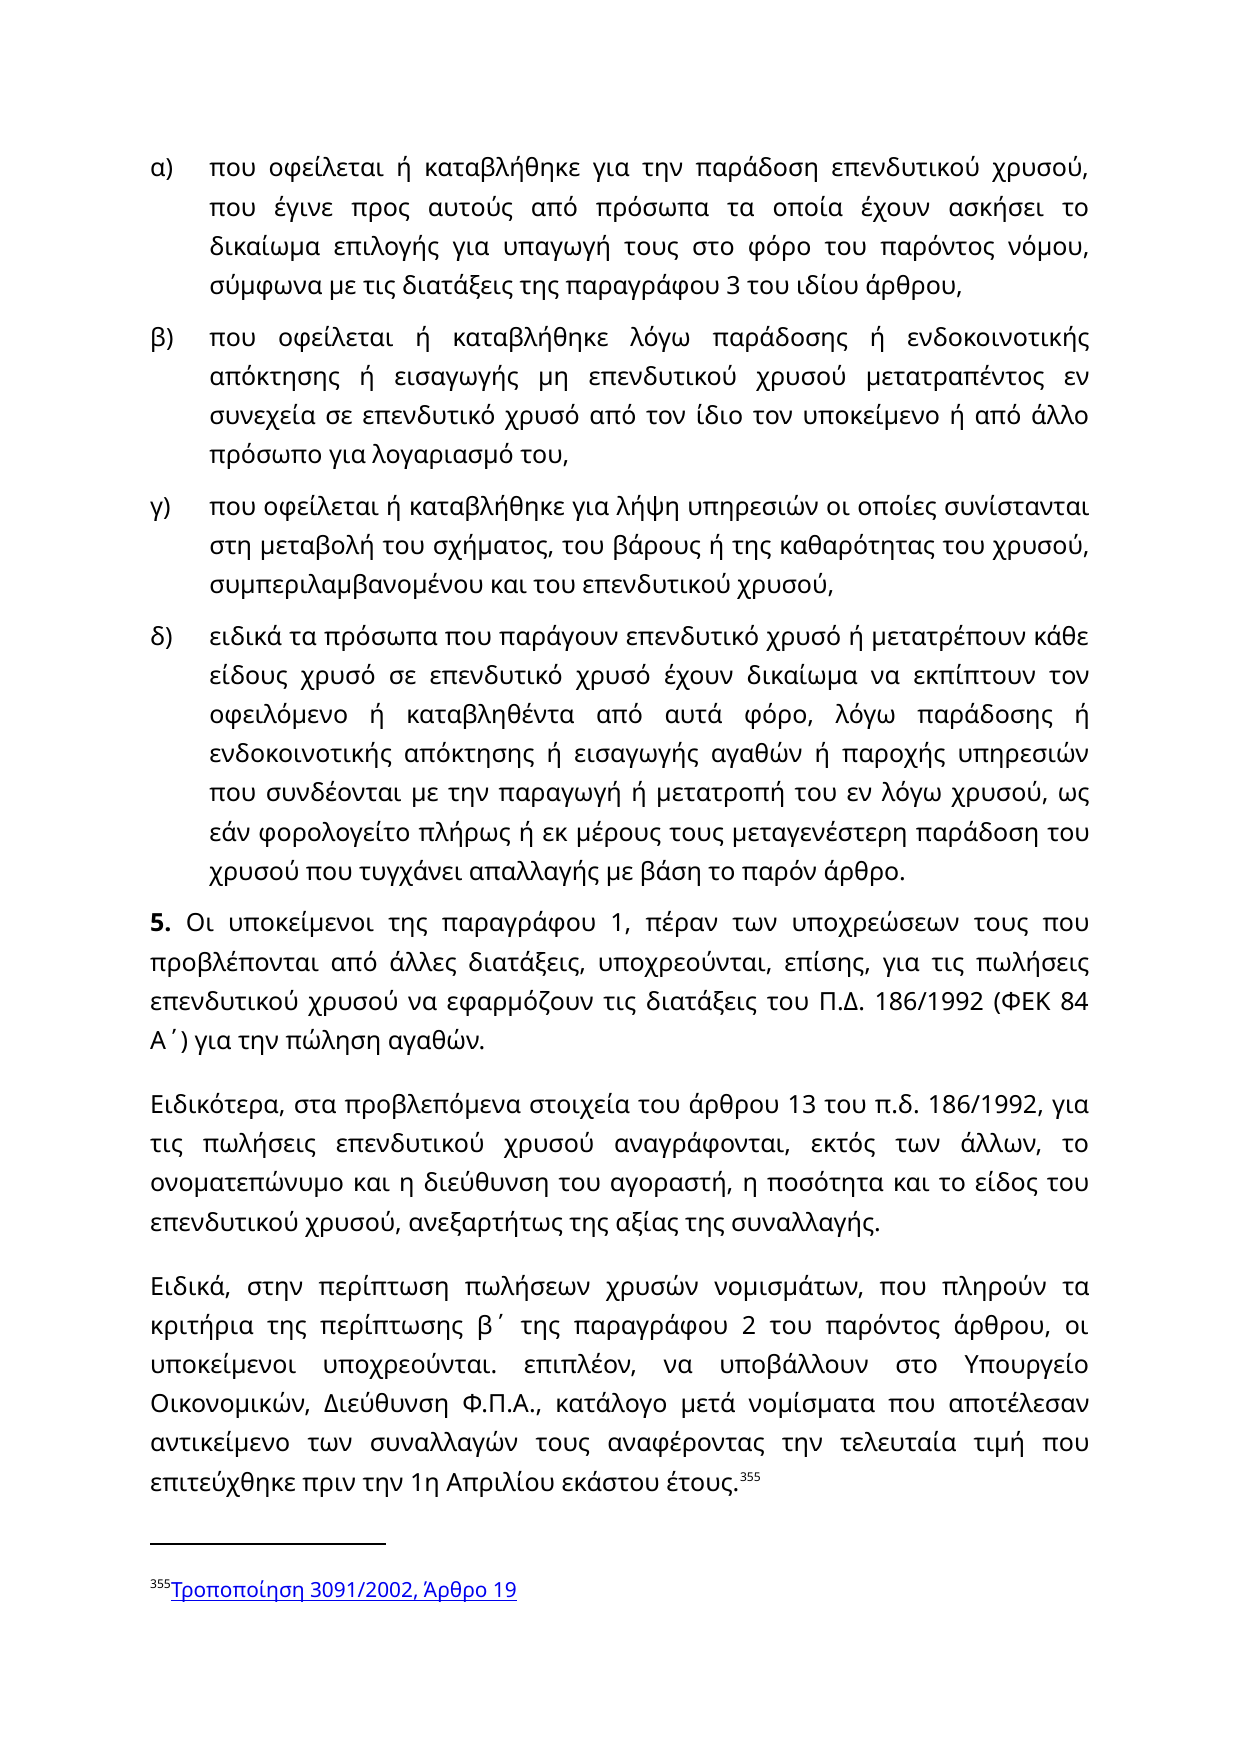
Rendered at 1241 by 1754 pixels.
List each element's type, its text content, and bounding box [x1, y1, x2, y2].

text Ειδικότερα, στα προβλεπόμενα στοιχεία του άρθρου 13 του π.δ. 186/1992, για τις πωλήσεις επενδυτικού χρυσού αναγράφονται, εκτός των άλλων, το ονοματεπώνυμο και η διεύθυνση του αγοραστή, η ποσότητα και το είδος του επενδυτικού χρυσού, ανεξαρτήτως της αξίας της συναλλαγής. [150, 1087, 1090, 1238]
text Ειδικά, στην περίπτωση πωλήσεων χρυσών νομισμάτων, που πληρούν τα κριτήρια της περίπτωσης β΄ της παραγράφου 2 του παρόντος άρθρου, οι υποκείμενοι υποχρεούνται. επιπλέον, να υποβάλλουν στο Υπουργείο Οικονομικών, Διεύθυνση Φ.Π.Α., κατάλογο μετά νομίσματα που αποτέλεσαν αντικείμενο των συναλλαγών τους αναφέροντας την τελευταία τιμή που επιτεύχθηκε πριν την 1η Απριλίου εκάστου έτους. [150, 1268, 1090, 1498]
list α) που οφείλεται ή καταβλήθηκε για την παράδοση επενδυτικού χρυσού, που έγινε προς αυτούς από πρόσωπα τα οποία έχουν ασκήσει το δικαίωμα επιλογής για υπαγωγή τους στο φόρο του παρόντος νόμου, σύμφωνα με τις διατάξεις της παραγράφου 3 του ιδίου άρθρου, [150, 150, 1090, 302]
text 5. Οι υποκείμενοι της παραγράφου 1, πέραν των υποχρεώσεων τους που προβλέπονται από άλλες διατάξεις, υποχρεούνται, επίσης, για τις πωλήσεις επενδυτικού χρυσού να εφαρμόζουν τις διατάξεις του Π.Δ. 186/1992 (ΦΕΚ 84 Α΄) για την πώληση αγαθών. [150, 905, 1090, 1057]
list γ) που οφείλεται ή καταβλήθηκε για λήψη υπηρεσιών οι οποίες συνίστανται στη μεταβολή του σχήματος, του βάρους ή της καθαρότητας του χρυσού, συμπεριλαμβανομένου και του επενδυτικού χρυσού, [150, 488, 1090, 601]
text Τροποποίηση 3091/2002, Άρθρο 19 [150, 1576, 1090, 1604]
list β) που οφείλεται ή καταβλήθηκε λόγω παράδοσης ή ενδοκοινοτικής απόκτησης ή εισαγωγής μη επενδυτικού χρυσού μετατραπέντος εν συνεχεία σε επενδυτικό χρυσό από τον ίδιο τον υποκείμενο ή από άλλο πρόσωπο για λογαριασμό του, [150, 319, 1090, 471]
list δ) ειδικά τα πρόσωπα που παράγουν επενδυτικό χρυσό ή μετατρέπουν κάθε είδους χρυσό σε επενδυτικό χρυσό έχουν δικαίωμα να εκπίπτουν τον οφειλόμενο ή καταβληθέντα από αυτά φόρο, λόγω παράδοσης ή ενδοκοινοτικής απόκτησης ή εισαγωγής αγαθών ή παροχής υπηρεσιών που συνδέονται με την παραγωγή ή μετατροπή του εν λόγω χρυσού, ως εάν φορολογείτο πλήρως ή εκ μέρους τους μεταγενέστερη παράδοση του χρυσού που τυγχάνει απαλλαγής με βάση το παρόν άρθρο. [150, 618, 1090, 887]
